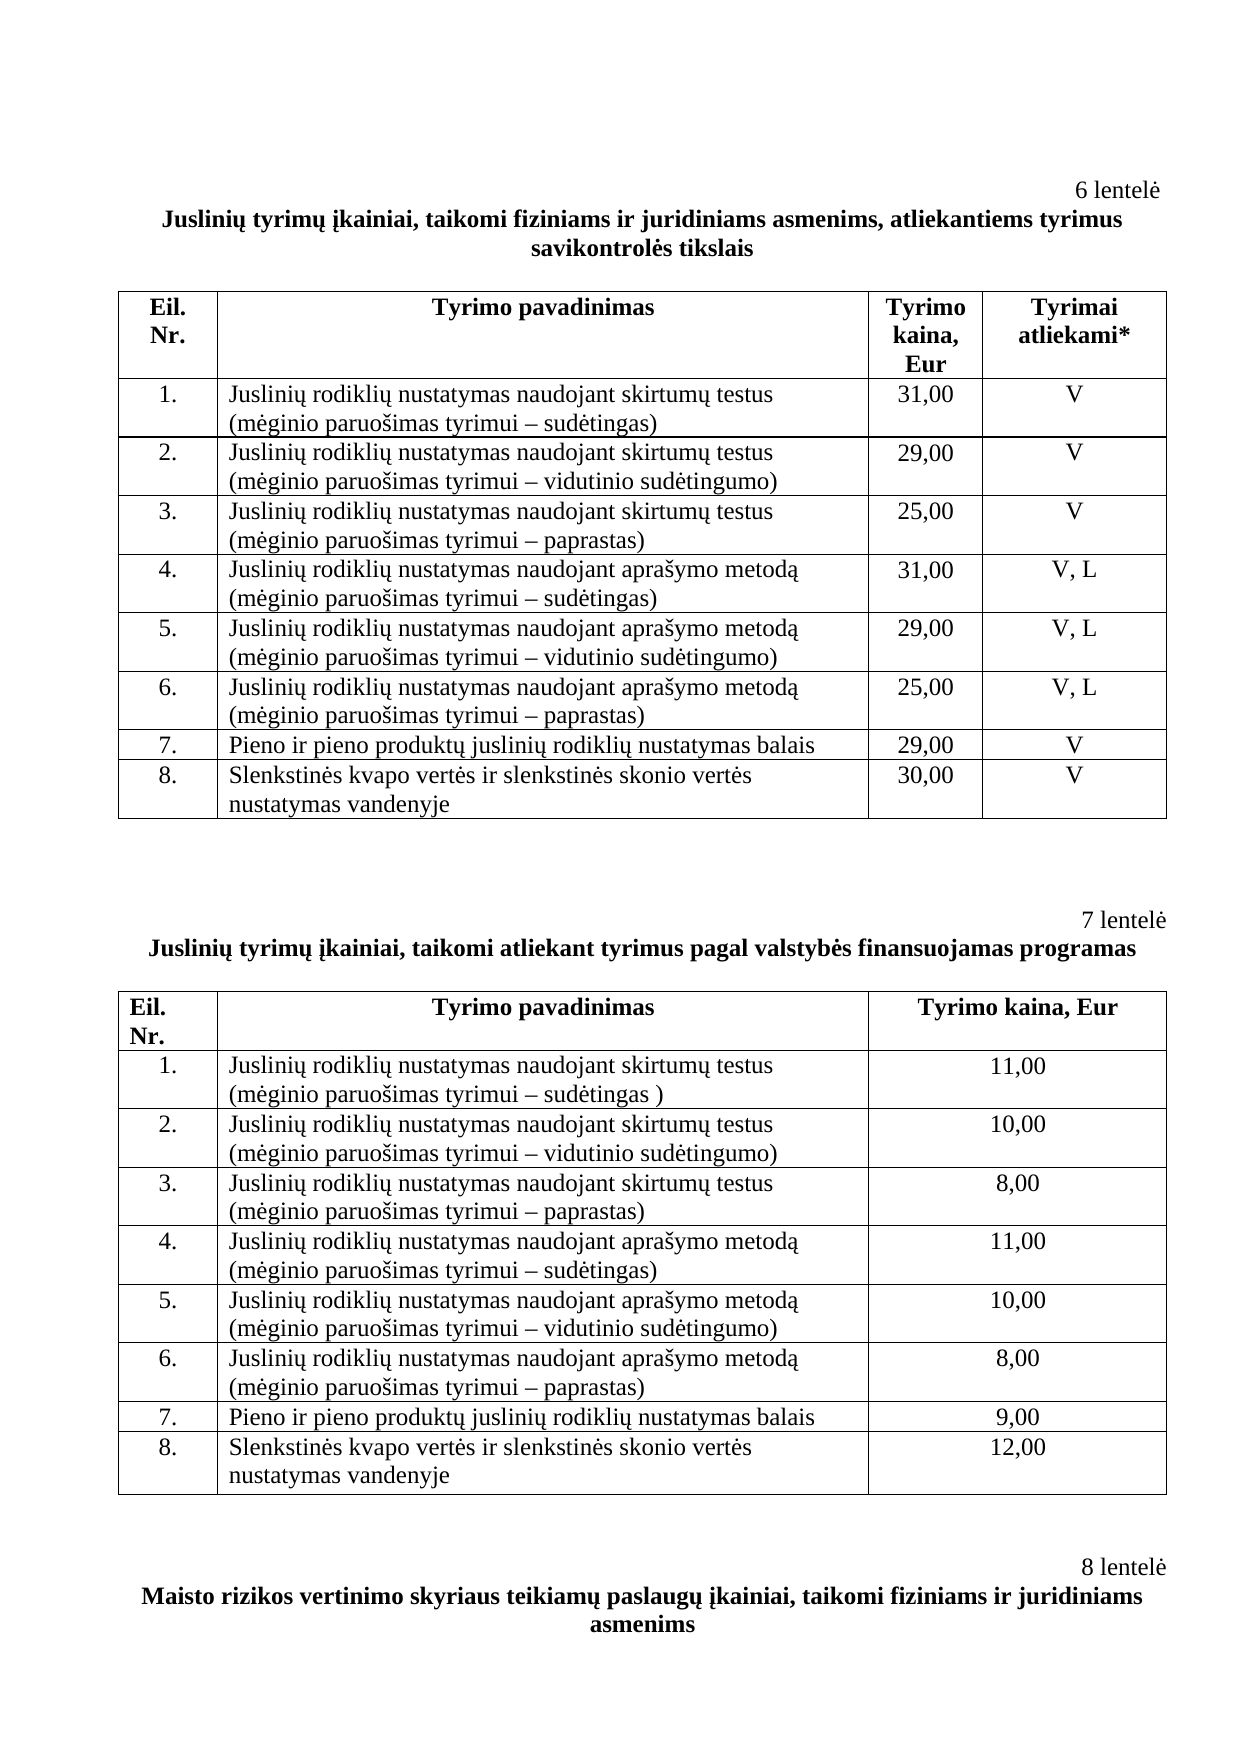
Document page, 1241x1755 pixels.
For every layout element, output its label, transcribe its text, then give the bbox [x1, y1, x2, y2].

table_cell 8. [119, 1432, 217, 1493]
table_cell V [983, 379, 1166, 436]
table_cell 6. [119, 1343, 217, 1401]
table_cell 5. [119, 1285, 217, 1342]
table_cell 7. [119, 730, 217, 759]
table_cell 8. [119, 760, 217, 817]
table_cell 4. [119, 1226, 217, 1284]
table_cell V [983, 496, 1166, 553]
table_cell 8,00 [869, 1168, 1166, 1225]
table_cell 29,00 [869, 613, 982, 671]
table_cell Juslinių rodiklių nustatymas naudojant skirtumų testus (mėginio paruošimas tyrimui – paprastas) [218, 1168, 868, 1225]
table_cell 1. [119, 379, 217, 436]
table_cell V [983, 438, 1166, 495]
table_cell 10,00 [869, 1109, 1166, 1167]
table_cell Pieno ir pieno produktų juslinių rodiklių nustatymas balais [218, 730, 868, 759]
table_cell 25,00 [869, 672, 982, 729]
table_cell V [983, 760, 1166, 817]
table_cell 30,00 [869, 760, 982, 817]
table_cell Juslinių rodiklių nustatymas naudojant skirtumų testus (mėginio paruošimas tyrimui – vidutinio sudėtingumo) [218, 438, 868, 495]
table_cell 1. [119, 1051, 217, 1108]
table_cell 29,00 [869, 730, 982, 759]
text 6 lentelė [118, 176, 1166, 204]
table_cell 9,00 [869, 1402, 1166, 1431]
table_cell Juslinių rodiklių nustatymas naudojant skirtumų testus (mėginio paruošimas tyrimui – sudėtingas ) [218, 1051, 868, 1108]
table_cell 31,00 [869, 379, 982, 436]
table_cell Pieno ir pieno produktų juslinių rodiklių nustatymas balais [218, 1402, 868, 1431]
table_cell Juslinių rodiklių nustatymas naudojant aprašymo metodą (mėginio paruošimas tyrimui – vidutinio sudėtingumo) [218, 613, 868, 671]
table_header Tyrimo kaina, Eur [869, 992, 1166, 1049]
table_cell 6. [119, 672, 217, 729]
table_cell Slenkstinės kvapo vertės ir slenkstinės skonio vertės nustatymas vandenyje [218, 760, 868, 817]
table_cell Juslinių rodiklių nustatymas naudojant skirtumų testus (mėginio paruošimas tyrimui – vidutinio sudėtingumo) [218, 1109, 868, 1167]
table_cell Juslinių rodiklių nustatymas naudojant aprašymo metodą (mėginio paruošimas tyrimui – vidutinio sudėtingumo) [218, 1285, 868, 1342]
table_header Eil. Nr. [119, 292, 217, 378]
table_cell 11,00 [869, 1051, 1166, 1108]
table_cell V [983, 730, 1166, 759]
text 8 lentelė [118, 1552, 1166, 1581]
table_header Tyrimo kaina, Eur [869, 292, 982, 378]
table_cell 3. [119, 1168, 217, 1225]
table_cell 12,00 [869, 1432, 1166, 1493]
table_cell 2. [119, 1109, 217, 1167]
table_cell Slenkstinės kvapo vertės ir slenkstinės skonio vertės nustatymas vandenyje [218, 1432, 868, 1493]
table_header Tyrimo pavadinimas [218, 992, 868, 1049]
table_header Eil. Nr. [119, 992, 217, 1049]
table_cell 31,00 [869, 555, 982, 612]
table_cell Juslinių rodiklių nustatymas naudojant skirtumų testus (mėginio paruošimas tyrimui – paprastas) [218, 496, 868, 553]
table_cell 29,00 [869, 438, 982, 495]
table_cell V, L [983, 555, 1166, 612]
text Juslinių tyrimų įkainiai, taikomi atliekant tyrimus pagal valstybės finansuojamas programas [118, 933, 1166, 962]
table_cell 2. [119, 438, 217, 495]
table_cell 3. [119, 496, 217, 553]
table_cell Juslinių rodiklių nustatymas naudojant aprašymo metodą (mėginio paruošimas tyrimui – sudėtingas) [218, 555, 868, 612]
table_cell 25,00 [869, 496, 982, 553]
table_cell 11,00 [869, 1226, 1166, 1284]
table_cell 10,00 [869, 1285, 1166, 1342]
table_header Tyrimai atliekami* [983, 292, 1166, 378]
table_cell Juslinių rodiklių nustatymas naudojant skirtumų testus (mėginio paruošimas tyrimui – sudėtingas) [218, 379, 868, 436]
table_cell 8,00 [869, 1343, 1166, 1401]
table_cell Juslinių rodiklių nustatymas naudojant aprašymo metodą (mėginio paruošimas tyrimui – paprastas) [218, 672, 868, 729]
text Maisto rizikos vertinimo skyriaus teikiamų paslaugų įkainiai, taikomi fiziniams ir juridiniams asmenims [118, 1581, 1166, 1638]
text 7 lentelė [118, 905, 1166, 933]
text Juslinių tyrimų įkainiai, taikomi fiziniams ir juridiniams asmenims, atliekantiems tyrimus savikontrolės tikslais [118, 204, 1166, 262]
table_cell 5. [119, 613, 217, 671]
table_cell Juslinių rodiklių nustatymas naudojant aprašymo metodą (mėginio paruošimas tyrimui – paprastas) [218, 1343, 868, 1401]
table_cell 7. [119, 1402, 217, 1431]
table_cell V, L [983, 613, 1166, 671]
table_cell 4. [119, 555, 217, 612]
table_cell Juslinių rodiklių nustatymas naudojant aprašymo metodą (mėginio paruošimas tyrimui – sudėtingas) [218, 1226, 868, 1284]
table_cell V, L [983, 672, 1166, 729]
table_header Tyrimo pavadinimas [218, 292, 868, 378]
